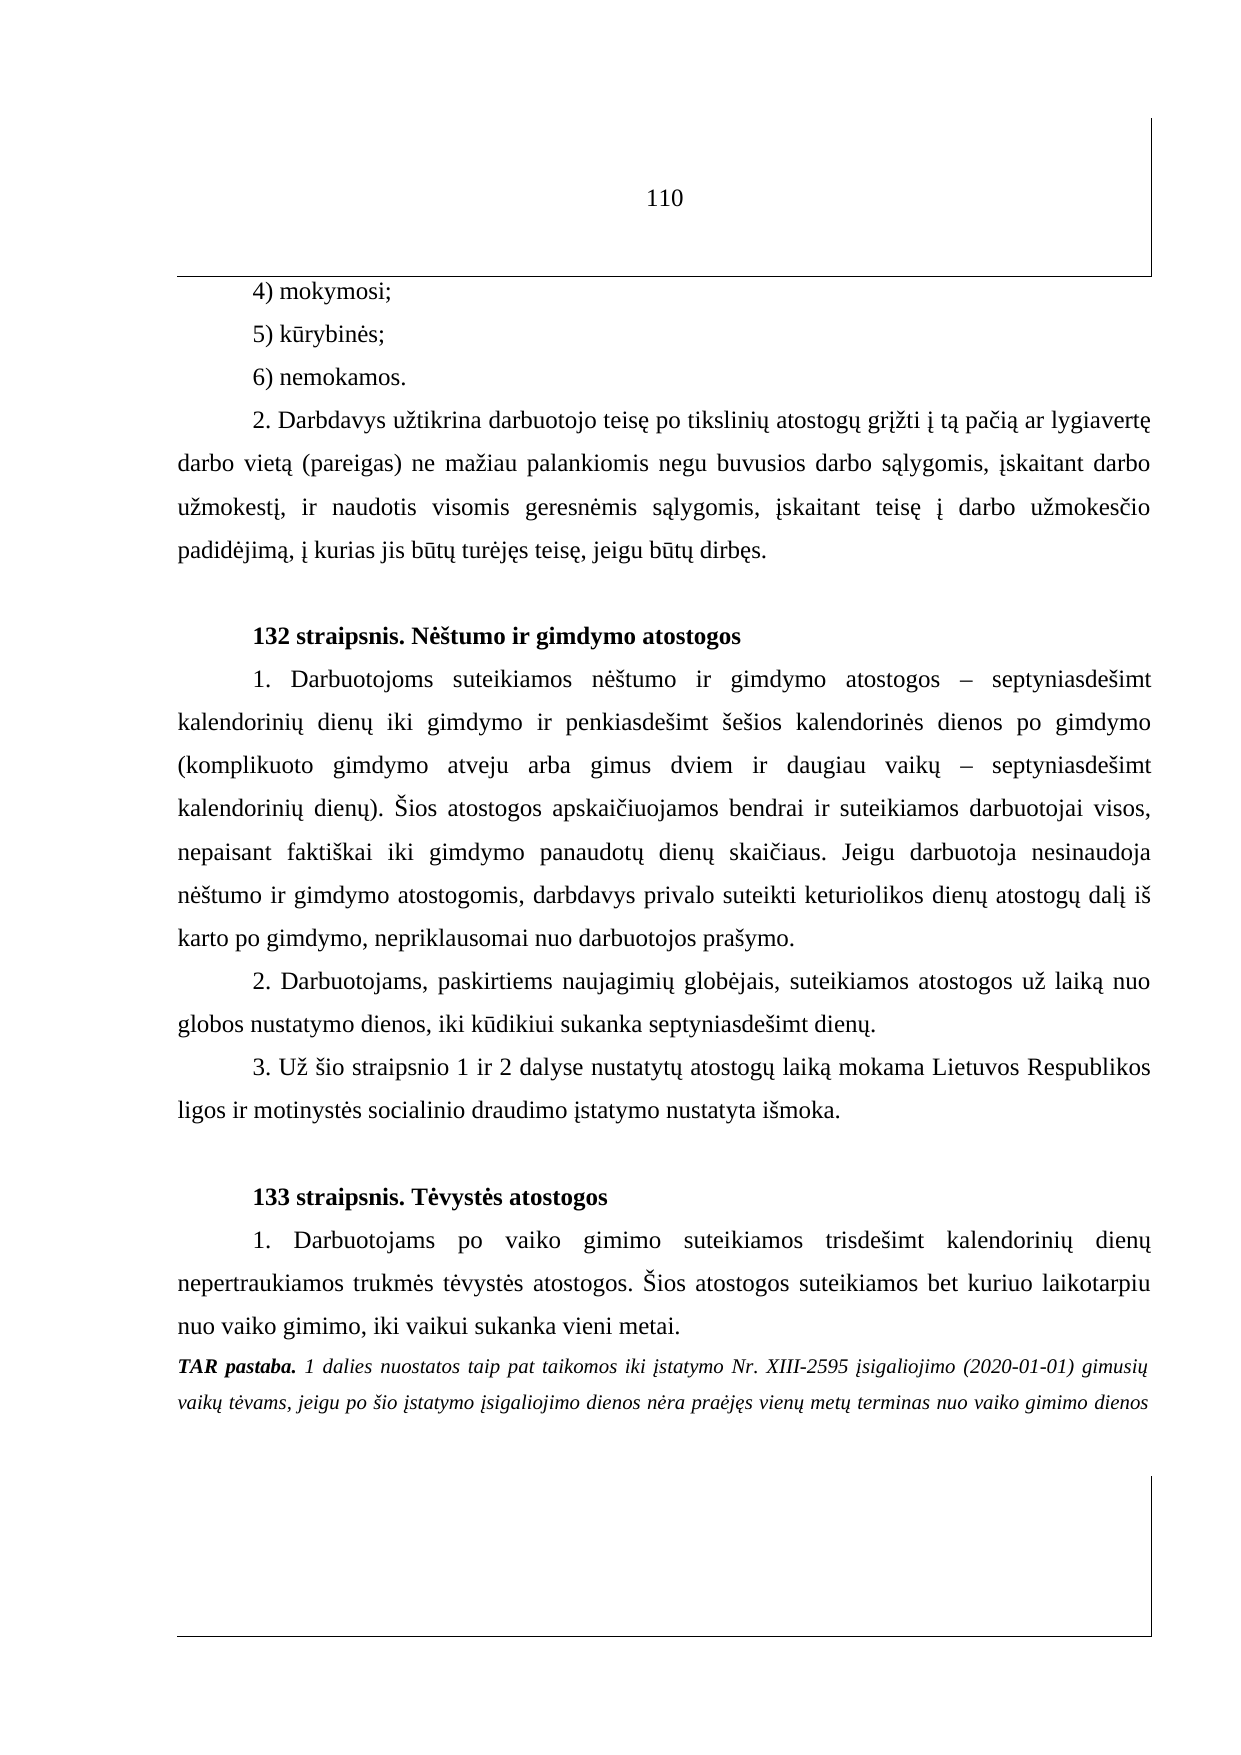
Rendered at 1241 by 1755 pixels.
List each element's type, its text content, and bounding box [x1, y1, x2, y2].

subtitle 132 straipsnis. Nėštumo ir gimdymo atostogos [177, 621, 1152, 650]
text 1. Darbuotojams po vaiko gimimo suteikiamos trisdešimt kalendorinių dienų nepertraukiamos trukmės tėvystės atostogos. Šios atostogos suteikiamos bet kuriuo laikotarpiu nuo vaiko gimimo, iki vaikui sukanka vieni metai. [177, 1225, 1152, 1340]
text 4) mokymosi; [177, 276, 1152, 305]
text 2. Darbuotojams, paskirtiems naujagimių globėjais, suteikiamos atostogos už laiką nuo globos nustatymo dienos, iki kūdikiui sukanka septyniasdešimt dienų. [177, 966, 1152, 1038]
text 2. Darbdavys užtikrina darbuotojo teisę po tikslinių atostogų grįžti į tą pačią ar lygiavertę darbo vietą (pareigas) ne mažiau palankiomis negu buvusios darbo sąlygomis, įskaitant darbo užmokestį, ir naudotis visomis geresnėmis sąlygomis, įskaitant teisę į darbo užmokesčio padidėjimą, į kurias jis būtų turėjęs teisę, jeigu būtų dirbęs. [177, 405, 1152, 563]
text 6) nemokamos. [177, 362, 1152, 391]
text 3. Už šio straipsnio 1 ir 2 dalyse nustatytų atostogų laiką mokama Lietuvos Respublikos ligos ir motinystės socialinio draudimo įstatymo nustatyta išmoka. [177, 1052, 1152, 1124]
text 5) kūrybinės; [177, 319, 1152, 348]
text TAR pastaba. 1 dalies nuostatos taip pat taikomos iki įstatymo Nr. XIII-2595 įsigaliojimo (2020-01-01) gimusių vaikų tėvams, jeigu po šio įstatymo įsigaliojimo dienos nėra praėjęs vienų metų terminas nuo vaiko gimimo dienos [177, 1354, 1152, 1414]
subtitle 133 straipsnis. Tėvystės atostogos [177, 1182, 1152, 1210]
text 1. Darbuotojoms suteikiamos nėštumo ir gimdymo atostogos – septyniasdešimt kalendorinių dienų iki gimdymo ir penkiasdešimt šešios kalendorinės dienos po gimdymo (komplikuoto gimdymo atveju arba gimus dviem ir daugiau vaikų – septyniasdešimt kalendorinių dienų). Šios atostogos apskaičiuojamos bendrai ir suteikiamos darbuotojai visos, nepaisant faktiškai iki gimdymo panaudotų dienų skaičiaus. Jeigu darbuotoja nesinaudoja nėštumo ir gimdymo atostogomis, darbdavys privalo suteikti keturiolikos dienų atostogų dalį iš karto po gimdymo, nepriklausomai nuo darbuotojos prašymo. [177, 664, 1152, 952]
